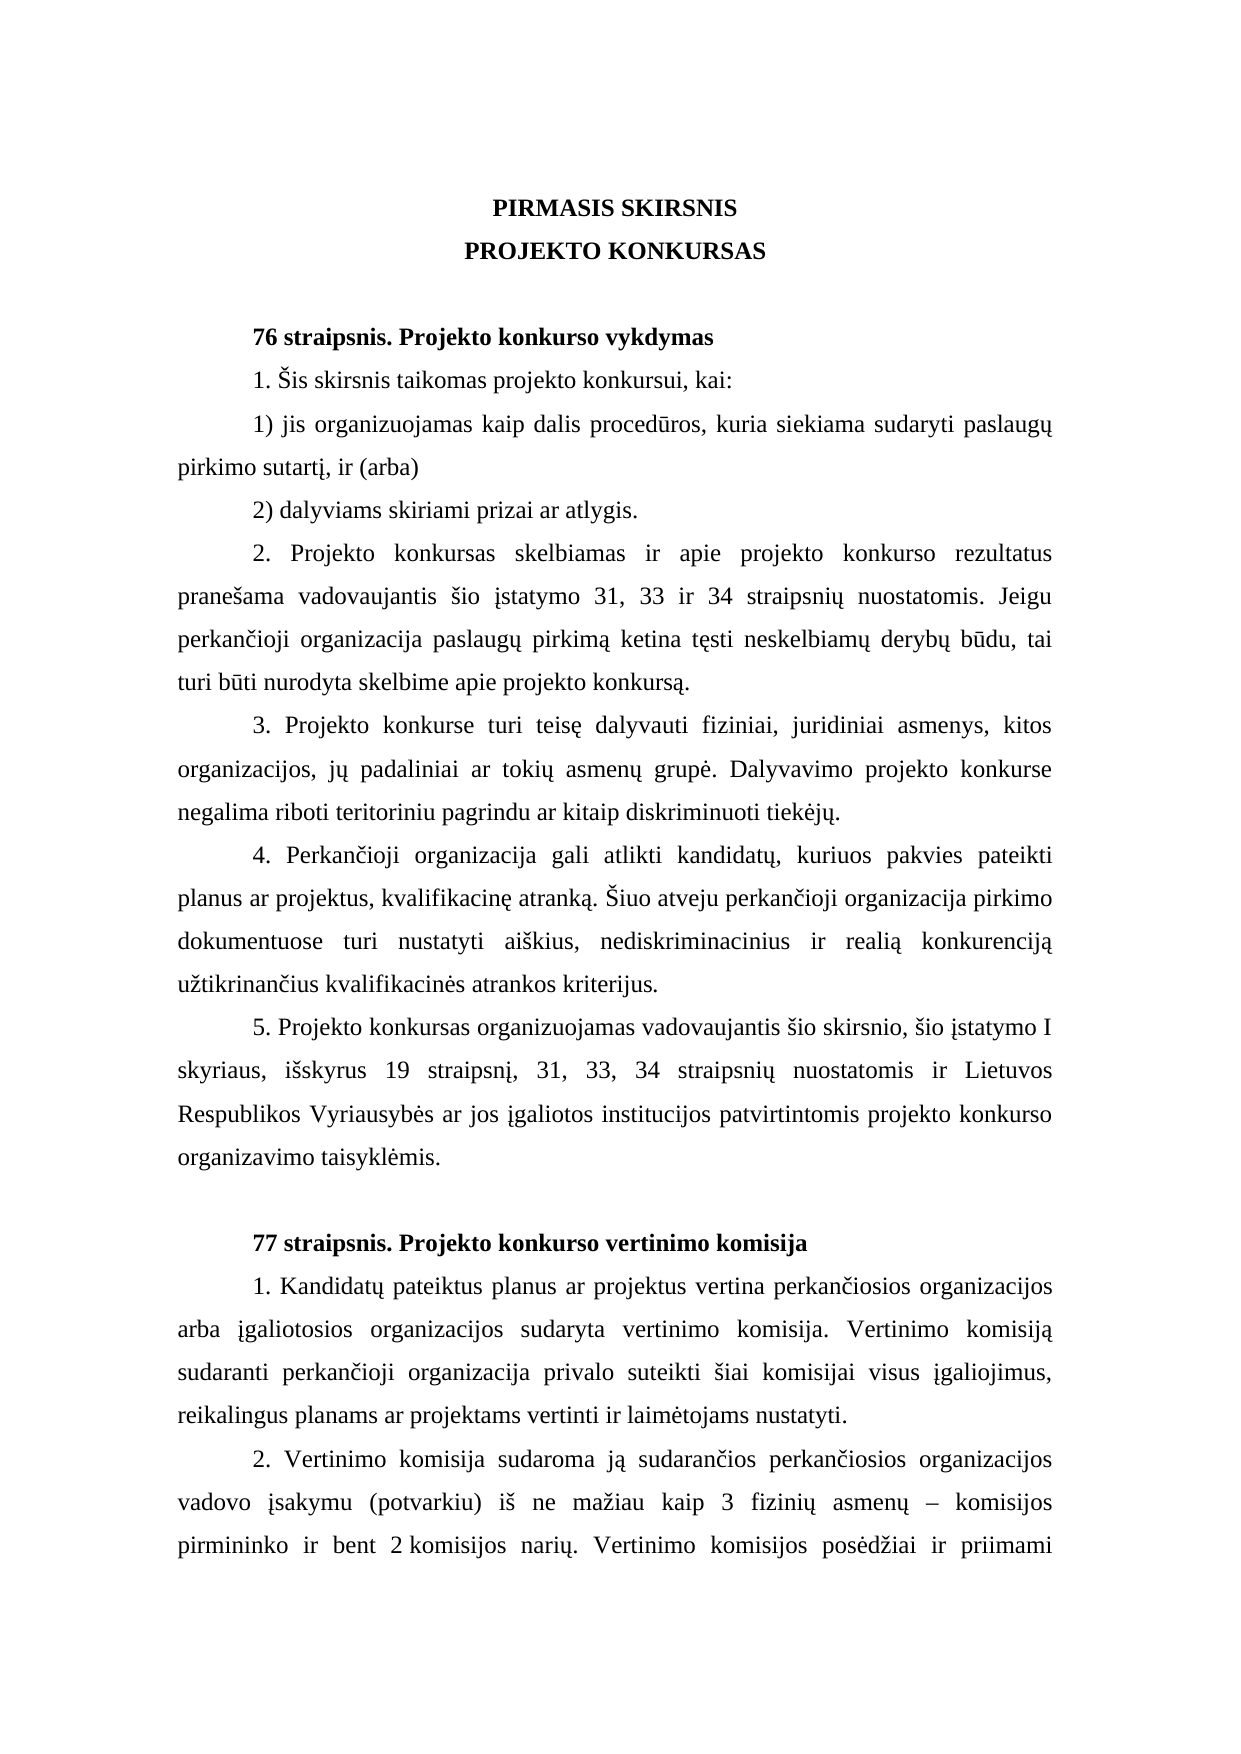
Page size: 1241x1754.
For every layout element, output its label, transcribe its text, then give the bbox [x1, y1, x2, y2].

text PROJEKTO KONKURSAS [177, 236, 1053, 265]
text 3. Projekto konkurse turi teisę dalyvauti fiziniai, juridiniai asmenys, kitos organizacijos, jų padaliniai ar tokių asmenų grupė. Dalyvavimo projekto konkurse negalima riboti teritoriniu pagrindu ar kitaip diskriminuoti tiekėjų. [177, 711, 1053, 826]
text 1) jis organizuojamas kaip dalis procedūros, kuria siekiama sudaryti paslaugų pirkimo sutartį, ir (arba) [177, 409, 1053, 481]
text 76 straipsnis. Projekto konkurso vykdymas [177, 322, 1053, 351]
text 1. Kandidatų pateiktus planus ar projektus vertina perkančiosios organizacijos arba įgaliotosios organizacijos sudaryta vertinimo komisija. Vertinimo komisiją sudaranti perkančioji organizacija privalo suteikti šiai komisijai visus įgaliojimus, reikalingus planams ar projektams vertinti ir laimėtojams nustatyti. [177, 1271, 1053, 1429]
text 2. Projekto konkursas skelbiamas ir apie projekto konkurso rezultatus pranešama vadovaujantis šio įstatymo 31, 33 ir 34 straipsnių nuostatomis. Jeigu perkančioji organizacija paslaugų pirkimą ketina tęsti neskelbiamų derybų būdu, tai turi būti nurodyta skelbime apie projekto konkursą. [177, 538, 1053, 696]
text 1. Šis skirsnis taikomas projekto konkursui, kai: [177, 366, 1053, 394]
text PIRMASIS SKIRSNIS [177, 193, 1053, 222]
text 4. Perkančioji organizacija gali atlikti kandidatų, kuriuos pakvies pateikti planus ar projektus, kvalifikacinę atranką. Šiuo atveju perkančioji organizacija pirkimo dokumentuose turi nustatyti aiškius, nediskriminacinius ir realią konkurenciją užtikrinančius kvalifikacinės atrankos kriterijus. [177, 840, 1053, 998]
text 2. Vertinimo komisija sudaroma ją sudarančios perkančiosios organizacijos vadovo įsakymu (potvarkiu) iš ne mažiau kaip 3 fizinių asmenų – komisijos pirmininko ir bent 2 komisijos narių. Vertinimo komisijos posėdžiai ir priimami [177, 1444, 1053, 1559]
text 77 straipsnis. Projekto konkurso vertinimo komisija [177, 1228, 1053, 1257]
text 2) dalyviams skiriami prizai ar atlygis. [177, 495, 1053, 524]
text 5. Projekto konkursas organizuojamas vadovaujantis šio skirsnio, šio įstatymo I skyriaus, išskyrus 19 straipsnį, 31, 33, 34 straipsnių nuostatomis ir Lietuvos Respublikos Vyriausybės ar jos įgaliotos institucijos patvirtintomis projekto konkurso organizavimo taisyklėmis. [177, 1012, 1053, 1171]
